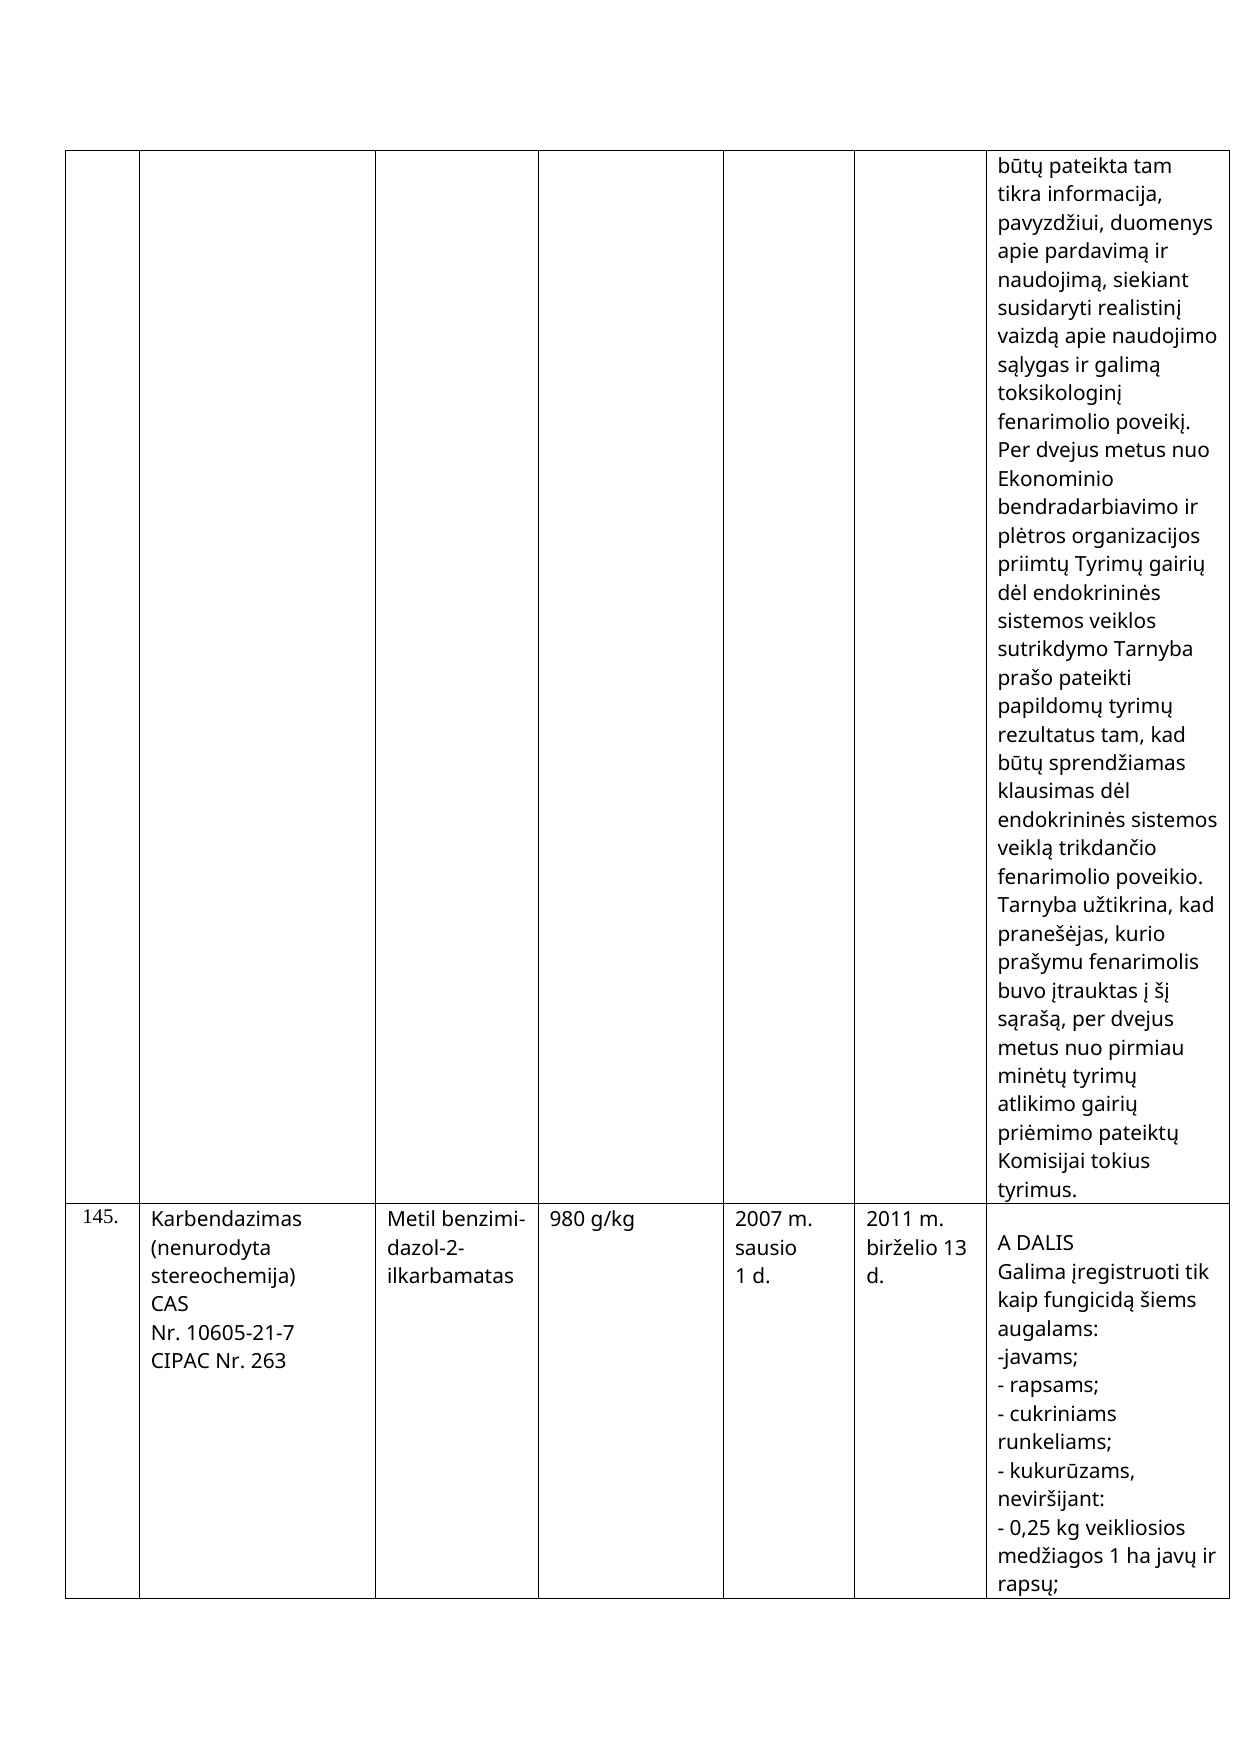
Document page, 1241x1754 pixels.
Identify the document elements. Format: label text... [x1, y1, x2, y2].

table_cell [66, 151, 139, 1203]
table_cell A DALIS Galima įregistruoti tik kaip fungicidą šiems augalams: -javams; - rapsams; - cukriniams runkeliams; - kukurūzams, neviršijant: - 0,25 kg veikliosios medžiagos 1 ha javų ir rapsų; [987, 1204, 1229, 1598]
table_cell 980 g/kg [539, 1204, 723, 1598]
table_cell [855, 151, 986, 1203]
table_cell 145. [66, 1204, 139, 1598]
table_cell [140, 151, 375, 1203]
table_cell Metil benzimi-dazol-2-ilkarbamatas [376, 1204, 538, 1598]
table_cell Karbendazimas (nenurodyta stereochemija) CAS Nr. 10605-21-7 CIPAC Nr. 263 [140, 1204, 375, 1598]
table_cell būtų pateikta tam tikra informacija, pavyzdžiui, duomenys apie pardavimą ir naudojimą, siekiant susidaryti realistinį vaizdą apie naudojimo sąlygas ir galimą toksikologinį fenarimolio poveikį. Per dvejus metus nuo Ekonominio bendradar­biavimo ir plėtros organi­zacijos priimtų Tyrimų gairių dėl endokrininės sistemos veiklos sutrikdymo Tarnyba prašo pateikti papildomų tyrimų rezultatus tam, kad būtų sprendžiamas klausimas dėl endokrininės sistemos veiklą trikdančio fenarimolio poveikio. Tarnyba užtikrina, kad pranešėjas, kurio prašymu fenarimolis buvo įtrauktas į šį sąrašą, per dvejus metus nuo pirmiau minėtų tyrimų atlikimo gairių priėmimo pateiktų Komisijai tokius tyrimus. [987, 151, 1229, 1203]
table_cell [539, 151, 723, 1203]
table_cell [724, 151, 854, 1203]
table_cell [376, 151, 538, 1203]
table_cell 2011 m. birželio 13 d. [855, 1204, 986, 1598]
table_cell 2007 m. sausio 1 d. [724, 1204, 854, 1598]
